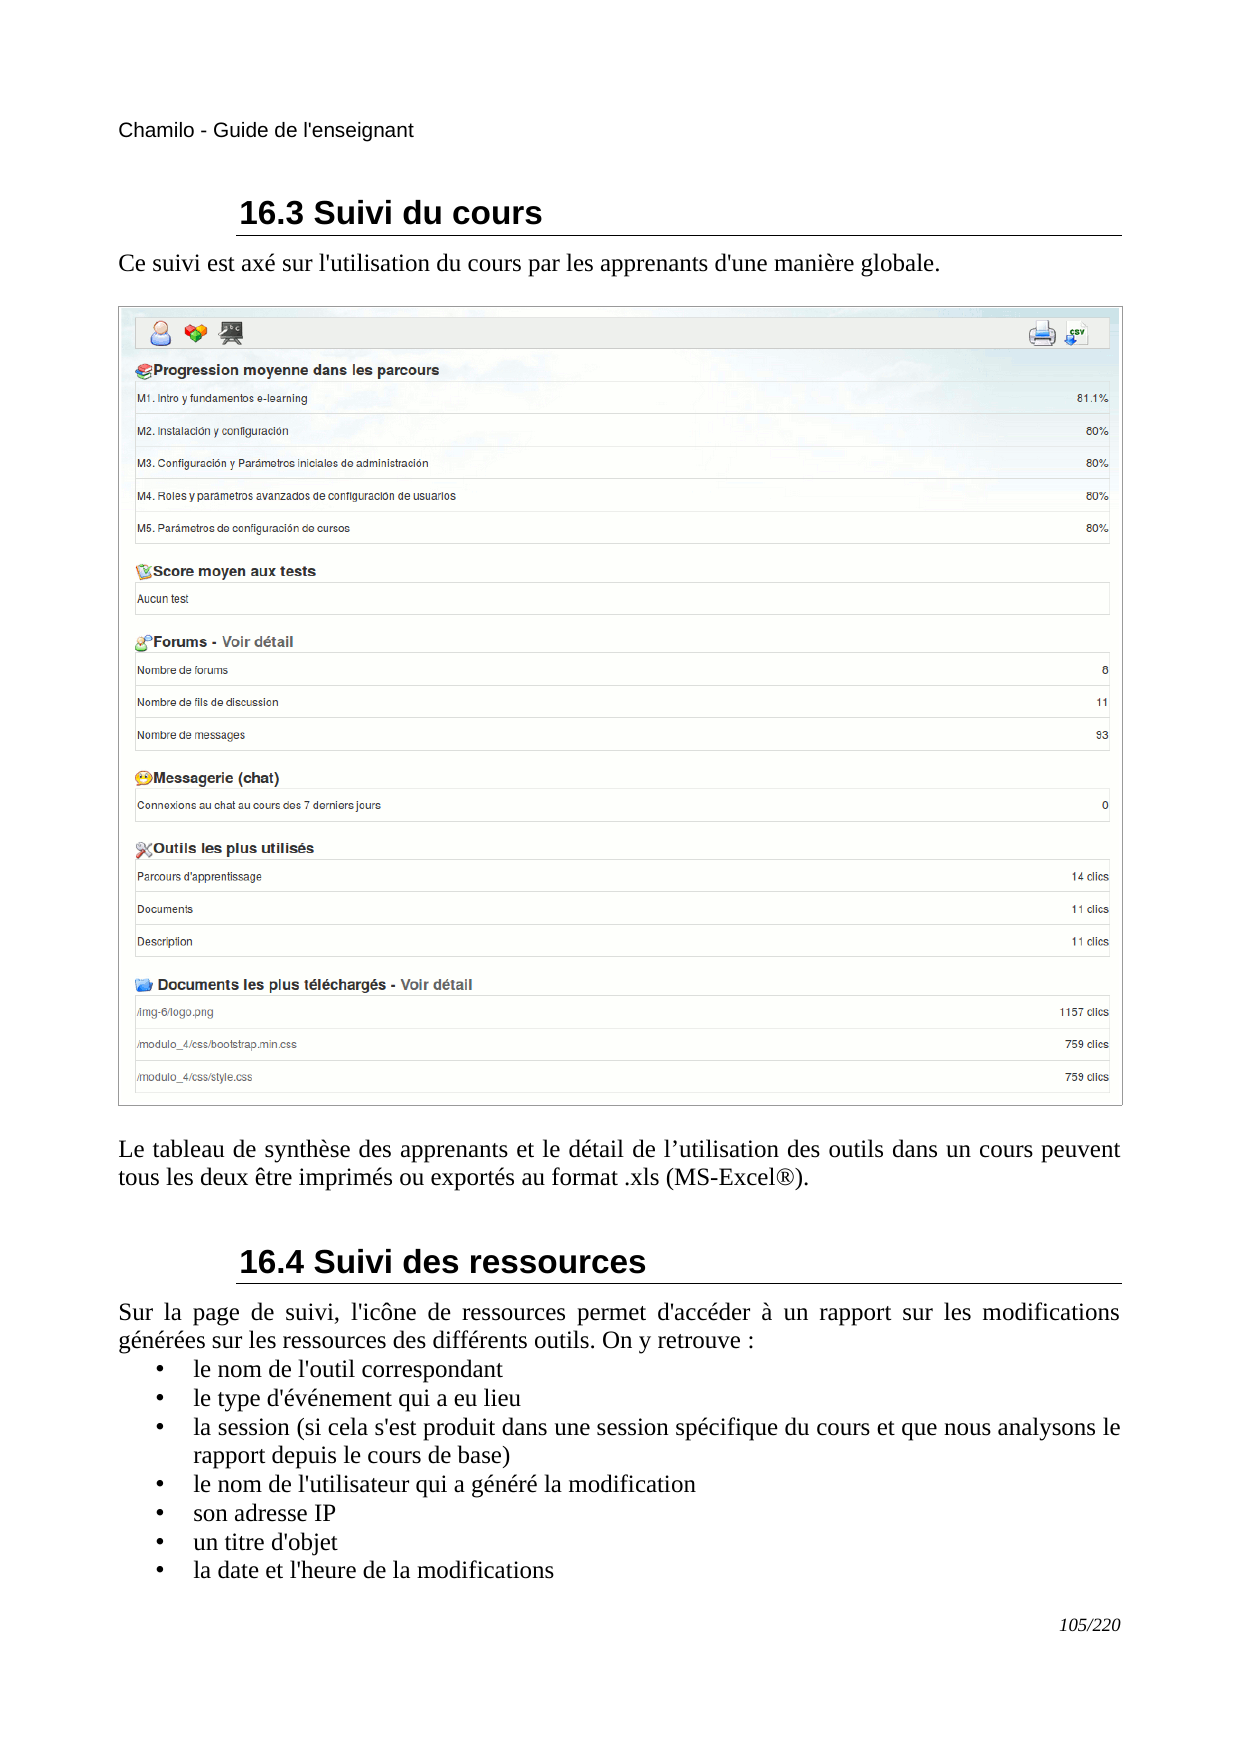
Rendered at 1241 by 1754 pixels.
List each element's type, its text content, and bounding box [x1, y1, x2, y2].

text Ce suivi est axé sur l'utilisation du cours par les apprenants d'une manière globale. [118, 248, 1122, 277]
list un titre d'objet [156, 1527, 1122, 1555]
subtitle Suivi des ressources [236, 1239, 1122, 1283]
text Sur la page de suivi, l'icône de ressources permet d'accéder à un rapport sur les modifications générées sur les ressources des différents outils. On y retrouve : [118, 1297, 1122, 1354]
list le type d'événement qui a eu lieu [156, 1383, 1122, 1412]
list la session (si cela s'est produit dans une session spécifique du cours et que nous analysons le rapport depuis le cours de base) [156, 1412, 1122, 1469]
list le nom de l'outil correspondant [156, 1354, 1122, 1383]
list le nom de l'utilisateur qui a généré la modification [156, 1469, 1122, 1498]
list la date et l'heure de la modifications [156, 1555, 1122, 1584]
picture [121, 308, 1119, 1102]
text Le tableau de synthèse des apprenants et le détail de l’utilisation des outils dans un cours peuvent tous les deux être imprimés ou exportés au format .xls (MS-Excel®). [118, 1134, 1122, 1191]
subtitle Suivi du cours [236, 190, 1122, 235]
list son adresse IP [156, 1498, 1122, 1527]
